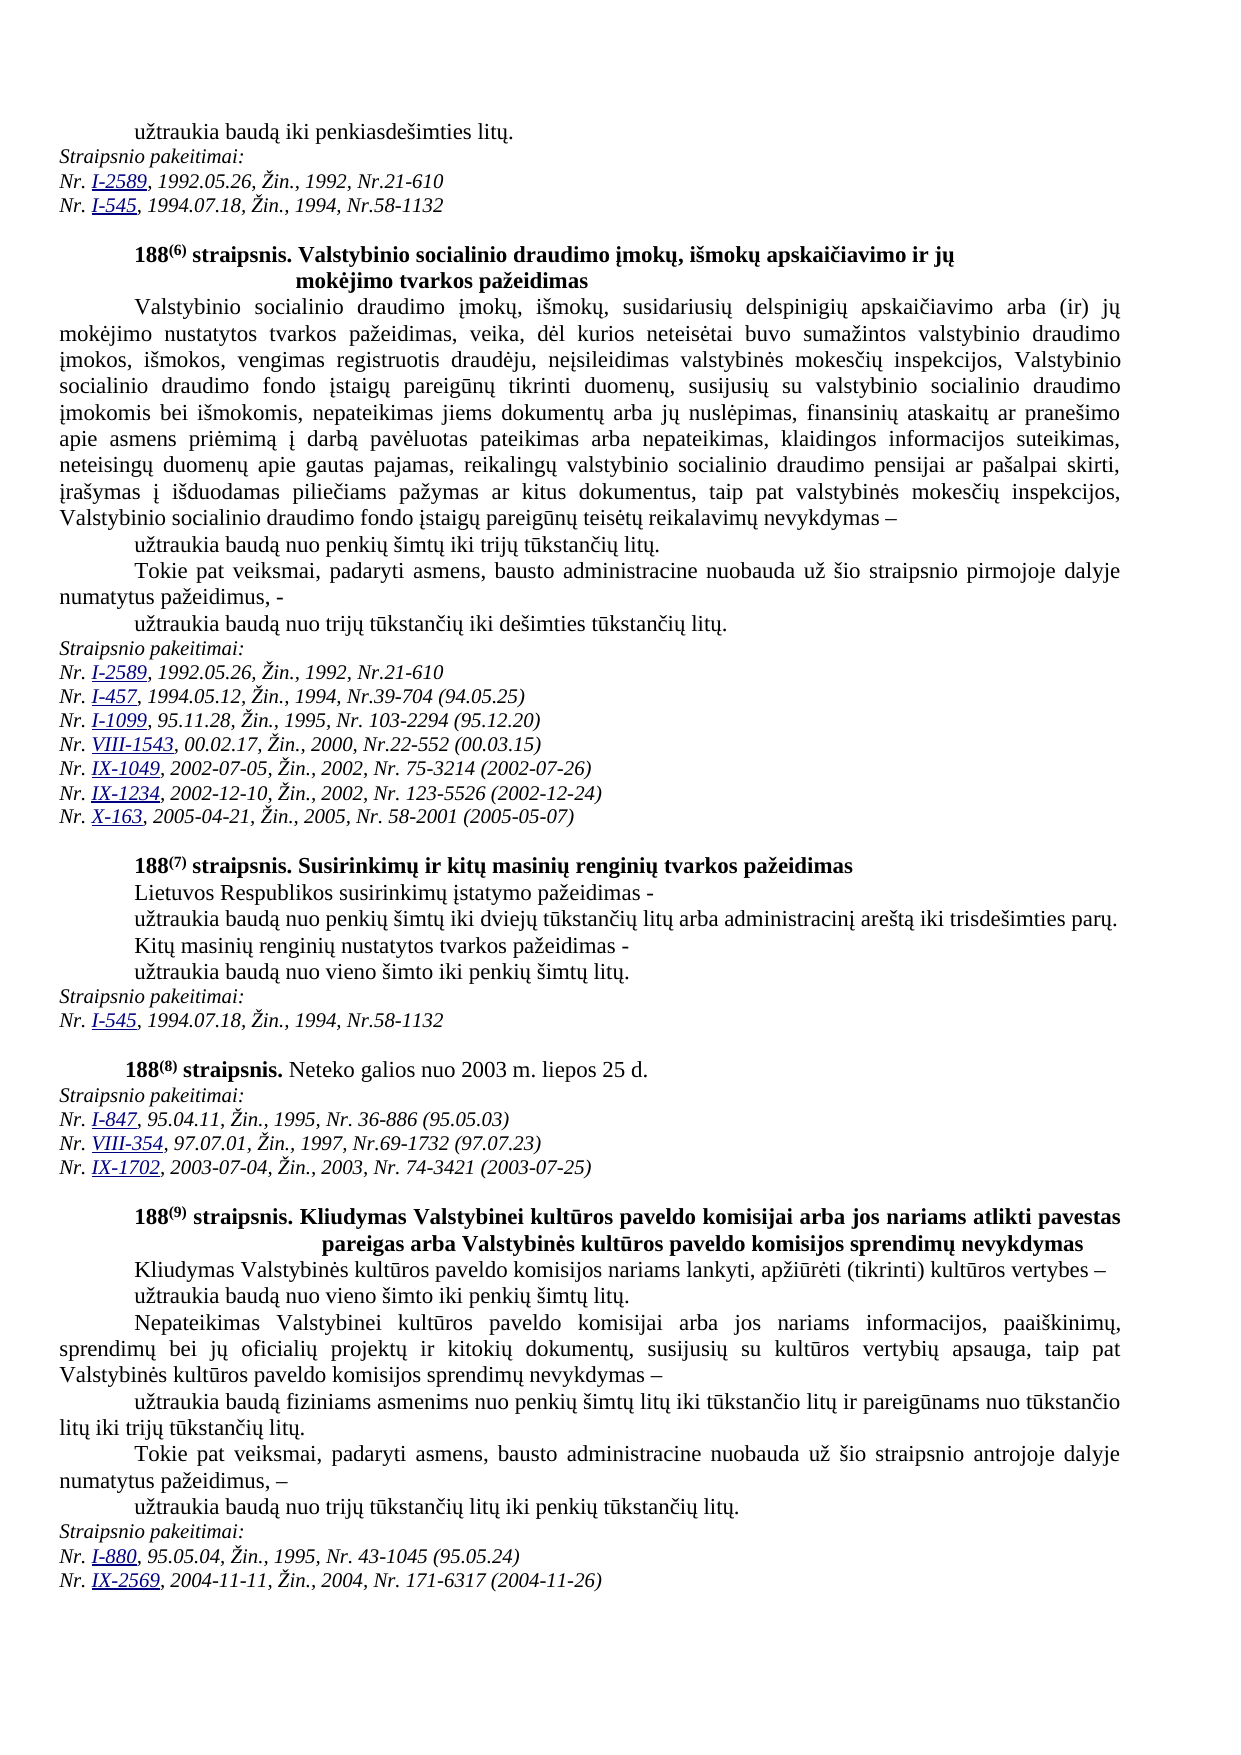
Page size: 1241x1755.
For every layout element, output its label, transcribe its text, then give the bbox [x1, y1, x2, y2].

text 188(8) straipsnis. Neteko galios nuo 2003 m. liepos 25 d. [59, 1057, 1122, 1083]
text Nr. I-1099, 95.11.28, Žin., 1995, Nr. 103-2294 (95.12.20) [59, 708, 1122, 732]
text užtraukia baudą nuo penkių šimtų iki dviejų tūkstančių litų arba administracinį areštą iki trisdešimties parų. [59, 905, 1122, 932]
text užtraukia baudą nuo penkių šimtų iki trijų tūkstančių litų. [59, 531, 1122, 557]
text Straipsnio pakeitimai: [59, 1519, 1122, 1543]
text užtraukia baudą fiziniams asmenims nuo penkių šimtų litų iki tūkstančio litų ir pareigūnams nuo tūkstančio litų iki trijų tūkstančių litų. [59, 1388, 1122, 1440]
text Valstybinio socialinio draudimo įmokų, išmokų, susidariusių delspinigių apskaičiavimo arba (ir) jų mokėjimo nustatytos tvarkos pažeidimas, veika, dėl kurios neteisėtai buvo sumažintos valstybinio draudimo įmokos, išmokos, vengimas registruotis draudėju, neįsileidimas valstybinės mokesčių inspekcijos, Valstybinio socialinio draudimo fondo įstaigų pareigūnų tikrinti duomenų, susijusių su valstybinio socialinio draudimo įmokomis bei išmokomis, nepateikimas jiems dokumentų arba jų nuslėpimas, finansinių ataskaitų ar pranešimo apie asmens priėmimą į darbą pavėluotas pateikimas arba nepateikimas, klaidingos informacijos suteikimas, neteisingų duomenų apie gautas pajamas, reikalingų valstybinio socialinio draudimo pensijai ar pašalpai skirti, įrašymas į išduodamas piliečiams pažymas ar kitus dokumentus, taip pat valstybinės mokesčių inspekcijos, Valstybinio socialinio draudimo fondo įstaigų pareigūnų teisėtų reikalavimų nevykdymas – [59, 293, 1122, 531]
text Nr. I-545, 1994.07.18, Žin., 1994, Nr.58-1132 [59, 193, 1122, 217]
text Nr. I-2589, 1992.05.26, Žin., 1992, Nr.21-610 [59, 168, 1122, 193]
text užtraukia baudą nuo vieno šimto iki penkių šimtų litų. [59, 1282, 1122, 1309]
text Straipsnio pakeitimai: [59, 984, 1122, 1008]
text Nr. X-163, 2005-04-21, Žin., 2005, Nr. 58-2001 (2005-05-07) [59, 804, 1122, 828]
text Nr. VIII-354, 97.07.01, Žin., 1997, Nr.69-1732 (97.07.23) [59, 1131, 1122, 1155]
text Tokie pat veiksmai, padaryti asmens, bausto administracine nuobauda už šio straipsnio antrojoje dalyje numatytus pažeidimus, – [59, 1440, 1122, 1493]
text užtraukia baudą iki penkiasdešimties litų. [59, 118, 1122, 144]
text Kliudymas Valstybinės kultūros paveldo komisijos nariams lankyti, apžiūrėti (tikrinti) kultūros vertybes – [59, 1256, 1122, 1282]
text Straipsnio pakeitimai: [59, 144, 1122, 168]
text Straipsnio pakeitimai: [59, 1083, 1122, 1107]
text Nr. I-545, 1994.07.18, Žin., 1994, Nr.58-1132 [59, 1008, 1122, 1032]
text 188(7) straipsnis. Susirinkimų ir kitų masinių renginių tvarkos pažeidimas [59, 853, 1122, 879]
text užtraukia baudą nuo trijų tūkstančių litų iki penkių tūkstančių litų. [59, 1493, 1122, 1519]
text Nepateikimas Valstybinei kultūros paveldo komisijai arba jos nariams informacijos, paaiškinimų, sprendimų bei jų oficialių projektų ir kitokių dokumentų, susijusių su kultūros vertybių apsauga, taip pat Valstybinės kultūros paveldo komisijos sprendimų nevykdymas – [59, 1309, 1122, 1388]
text Nr. I-880, 95.05.04, Žin., 1995, Nr. 43-1045 (95.05.24) [59, 1543, 1122, 1568]
text Lietuvos Respublikos susirinkimų įstatymo pažeidimas - [59, 879, 1122, 905]
text Kitų masinių renginių nustatytos tvarkos pažeidimas - [59, 932, 1122, 958]
text Nr. VIII-1543, 00.02.17, Žin., 2000, Nr.22-552 (00.03.15) [59, 732, 1122, 756]
text užtraukia baudą nuo trijų tūkstančių iki dešimties tūkstančių litų. [59, 610, 1122, 636]
text užtraukia baudą nuo vieno šimto iki penkių šimtų litų. [59, 958, 1122, 984]
text Nr. I-457, 1994.05.12, Žin., 1994, Nr.39-704 (94.05.25) [59, 684, 1122, 708]
text Nr. IX-1049, 2002-07-05, Žin., 2002, Nr. 75-3214 (2002-07-26) [59, 756, 1122, 780]
text 188(9) straipsnis. Kliudymas Valstybinei kultūros paveldo komisijai arba jos nariams atlikti pavestas pareigas arba Valstybinės kultūros paveldo komisijos sprendimų nevykdymas [134, 1203, 1122, 1256]
text Nr. IX-1702, 2003-07-04, Žin., 2003, Nr. 74-3421 (2003-07-25) [59, 1155, 1122, 1179]
text Nr. I-847, 95.04.11, Žin., 1995, Nr. 36-886 (95.05.03) [59, 1107, 1122, 1131]
text Straipsnio pakeitimai: [59, 636, 1122, 660]
text mokėjimo tvarkos pažeidimas [295, 267, 1122, 293]
text Tokie pat veiksmai, padaryti asmens, bausto administracine nuobauda už šio straipsnio pirmojoje dalyje numatytus pažeidimus, - [59, 557, 1122, 610]
text Nr. I-2589, 1992.05.26, Žin., 1992, Nr.21-610 [59, 660, 1122, 684]
text 188(6) straipsnis. Valstybinio socialinio draudimo įmokų, išmokų apskaičiavimo ir jų [134, 241, 1122, 267]
text Nr. IX-2569, 2004-11-11, Žin., 2004, Nr. 171-6317 (2004-11-26) [59, 1568, 1122, 1592]
text Nr. IX-1234, 2002-12-10, Žin., 2002, Nr. 123-5526 (2002-12-24) [59, 780, 1122, 804]
